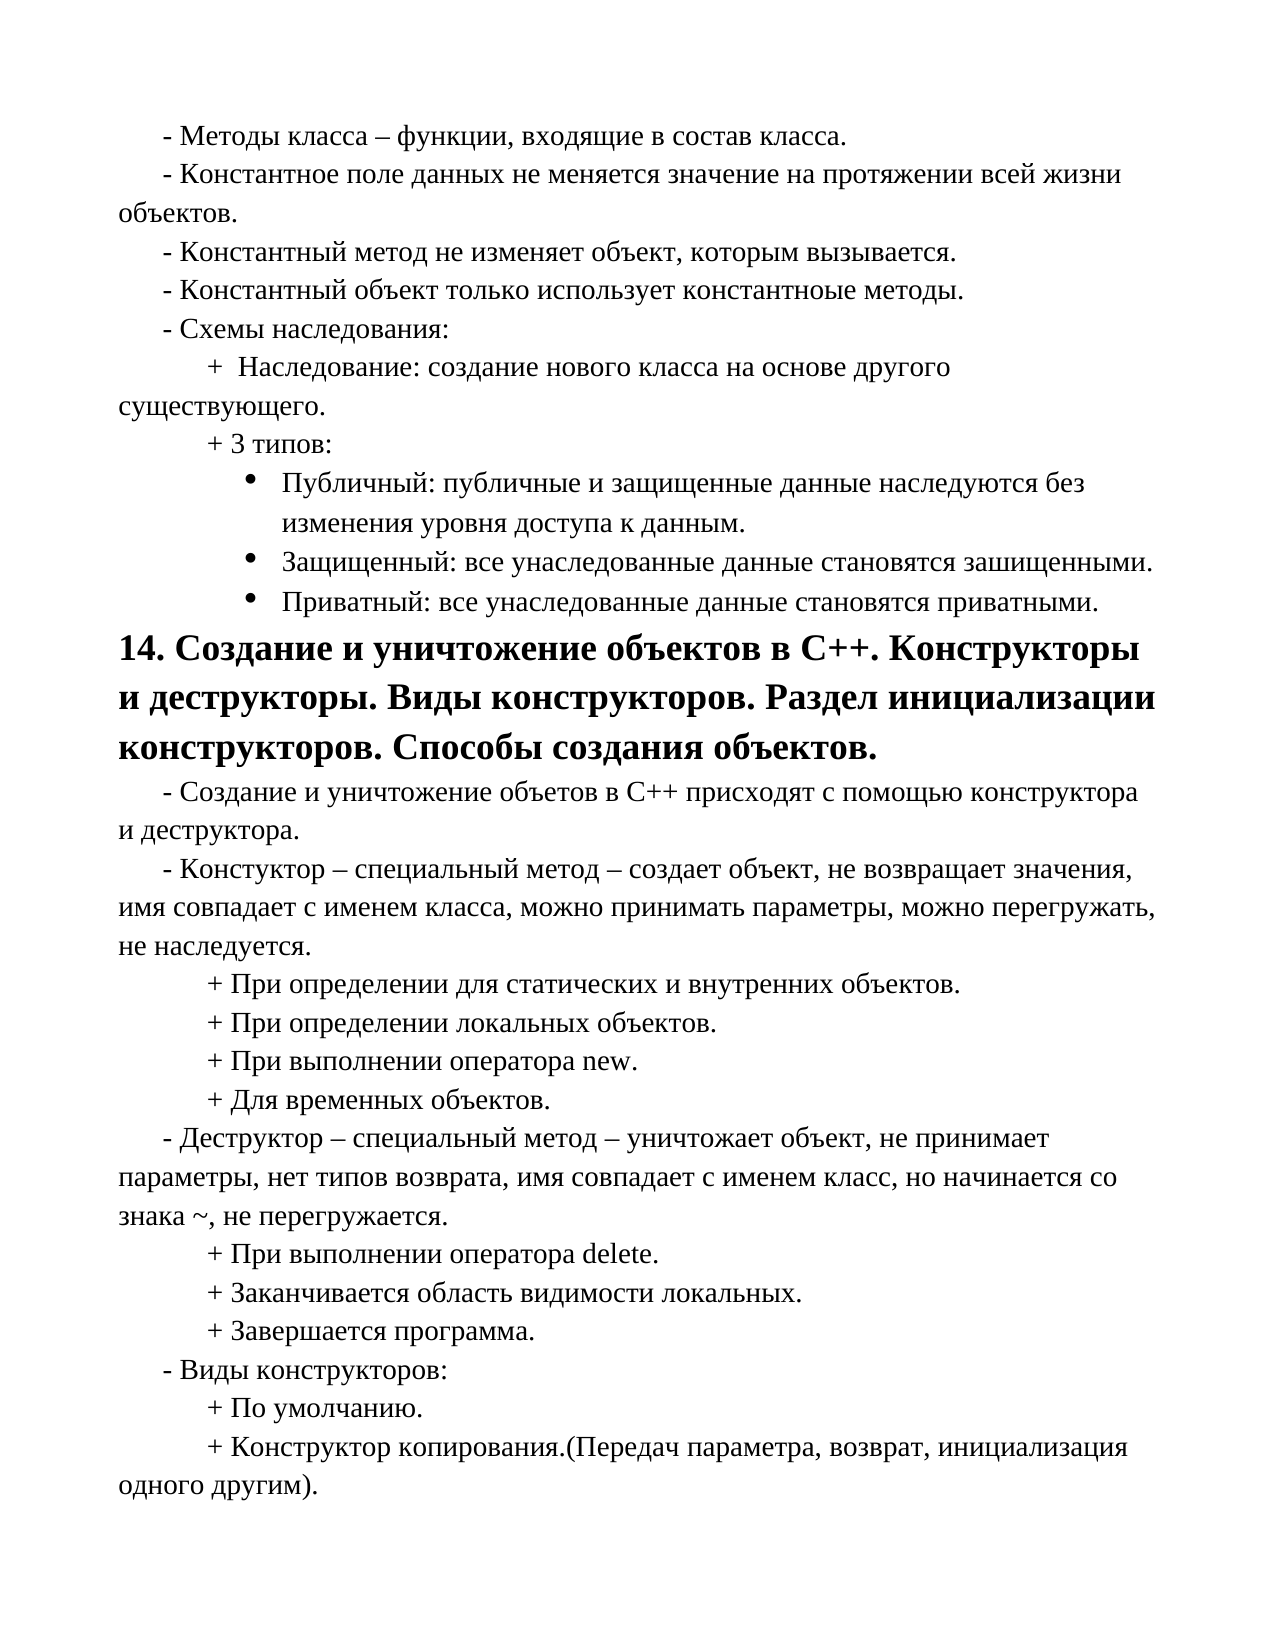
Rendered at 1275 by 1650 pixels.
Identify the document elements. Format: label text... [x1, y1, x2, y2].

text + По умолчанию. [118, 1390, 1157, 1424]
text - Константное поле данных не меняется значение на протяжении всей жизни объектов. [118, 157, 1157, 229]
text + Конструктор копирования.(Передач параметра, возврат, инициализация одного другим). [118, 1429, 1157, 1501]
text 14. Создание и уничтожение объектов в С++. Конструкторы и деструкторы. Виды конструкторов. Раздел инициализации конструкторов. Способы создания объектов. [118, 625, 1157, 767]
text - Создание и уничтожение объетов в С++ присходят с помощью конструктора и деструктора. [118, 774, 1157, 846]
list Приватный: все унаследованные данные становятся приватными. [244, 584, 1157, 620]
text + 3 типов: [118, 426, 1157, 460]
list Защищенный: все унаследованные данные становятся зашищенными. [244, 544, 1157, 579]
text - Схемы наследования: [118, 311, 1157, 344]
list Публичный: публичные и защищенные данные наследуются без изменения уровня доступа к данным. [244, 465, 1157, 539]
text + При выполнении оператора new. [118, 1043, 1157, 1077]
text - Констуктор – специальный метод – создает объект, не возвращает значения, имя совпадает с именем класса, можно принимать параметры, можно перегружать, не наследуется. [118, 851, 1157, 961]
text - Деструктор – специальный метод – уничтожает объект, не принимает параметры, нет типов возврата, имя совпадает с именем класс, но начинается со знака ~, не перегружается. [118, 1121, 1157, 1231]
text + Заканчивается область видимости локальных. [118, 1275, 1157, 1308]
text + Для временных объектов. [118, 1082, 1157, 1116]
text + При выполнении оператора delete. [118, 1236, 1157, 1270]
text - Виды конструкторов: [118, 1352, 1157, 1385]
text + Наследование: создание нового класса на основе другого существующего. [118, 349, 1157, 421]
text + При определении для статических и внутренних объектов. [118, 966, 1157, 1000]
text + При определении локальных объектов. [118, 1005, 1157, 1038]
text - Константный объект только использует константноые методы. [118, 272, 1157, 306]
text - Константный метод не изменяет объект, которым вызывается. [118, 234, 1157, 267]
text + Завершается программа. [118, 1313, 1157, 1347]
text - Методы класса – функции, входящие в состав класса. [118, 118, 1157, 152]
